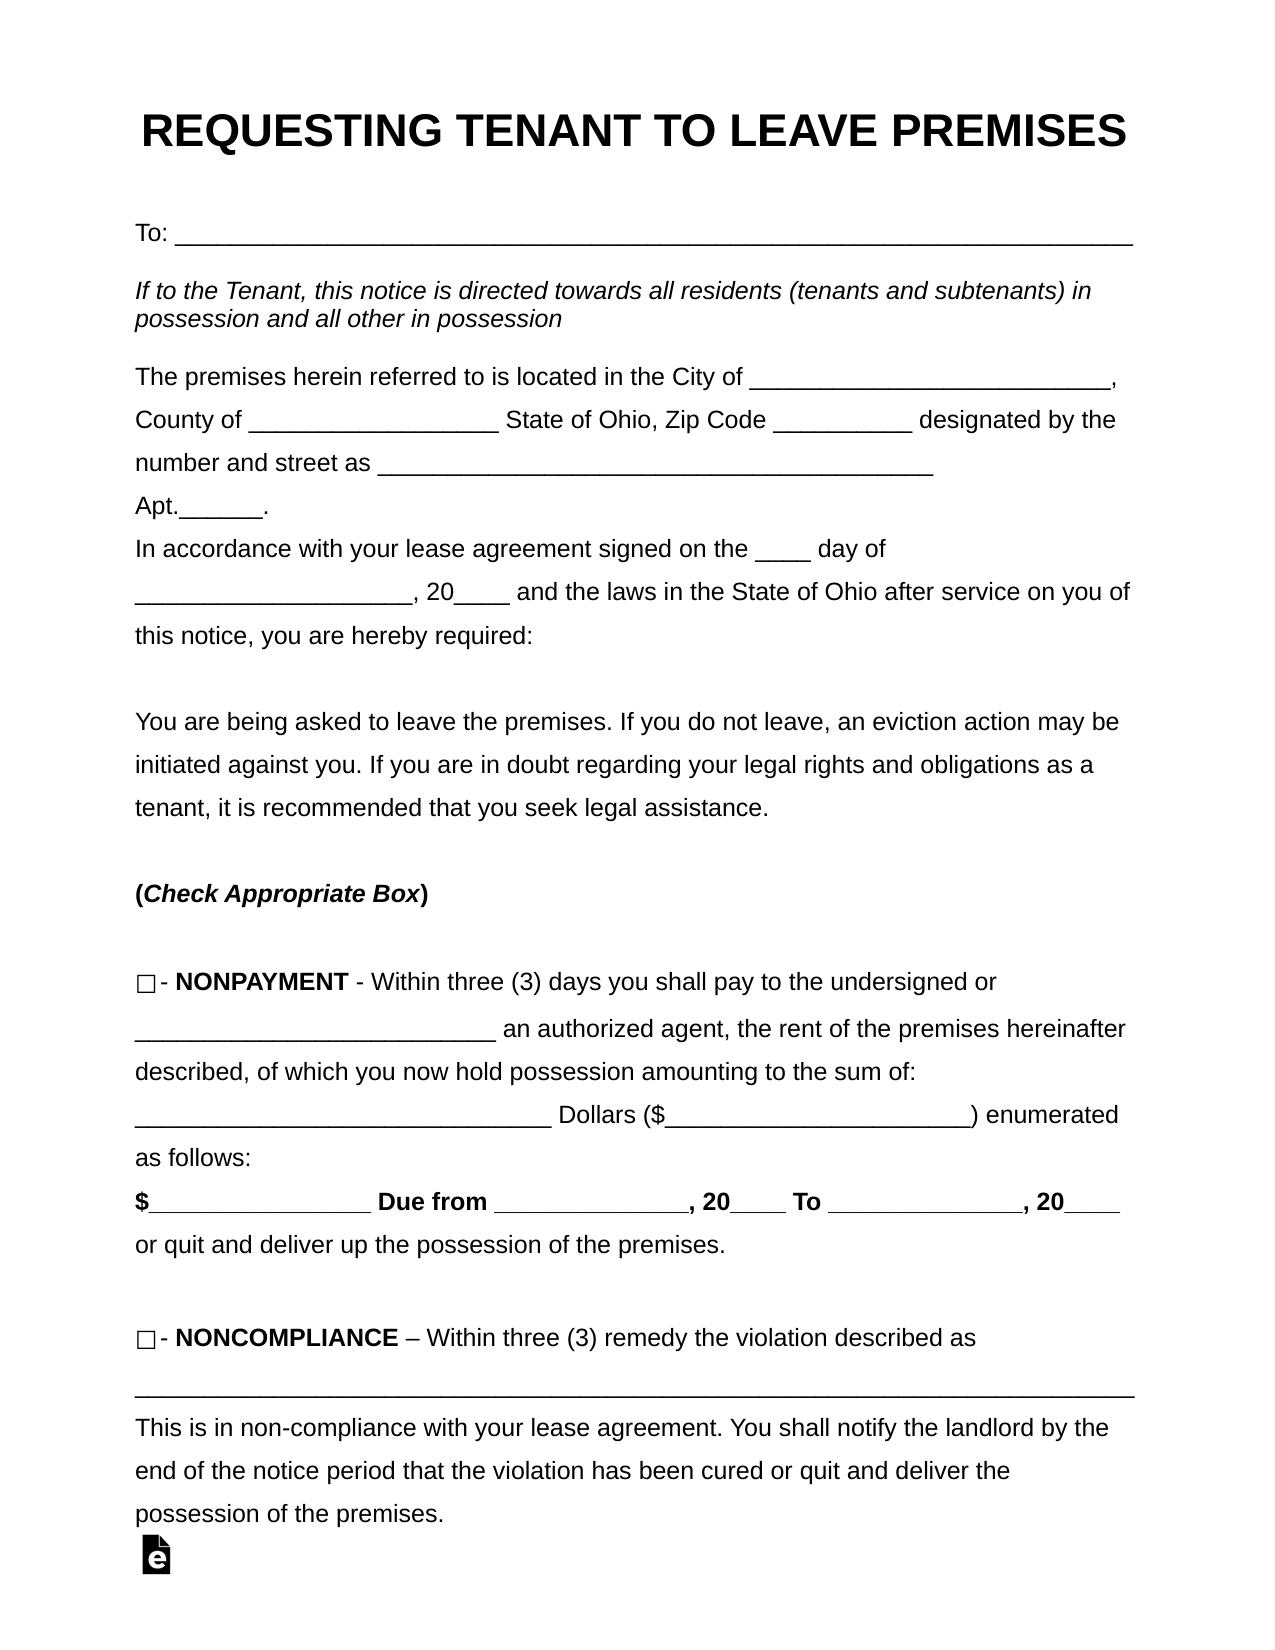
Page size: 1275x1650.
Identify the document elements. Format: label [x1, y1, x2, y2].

picture [135, 1533, 177, 1575]
